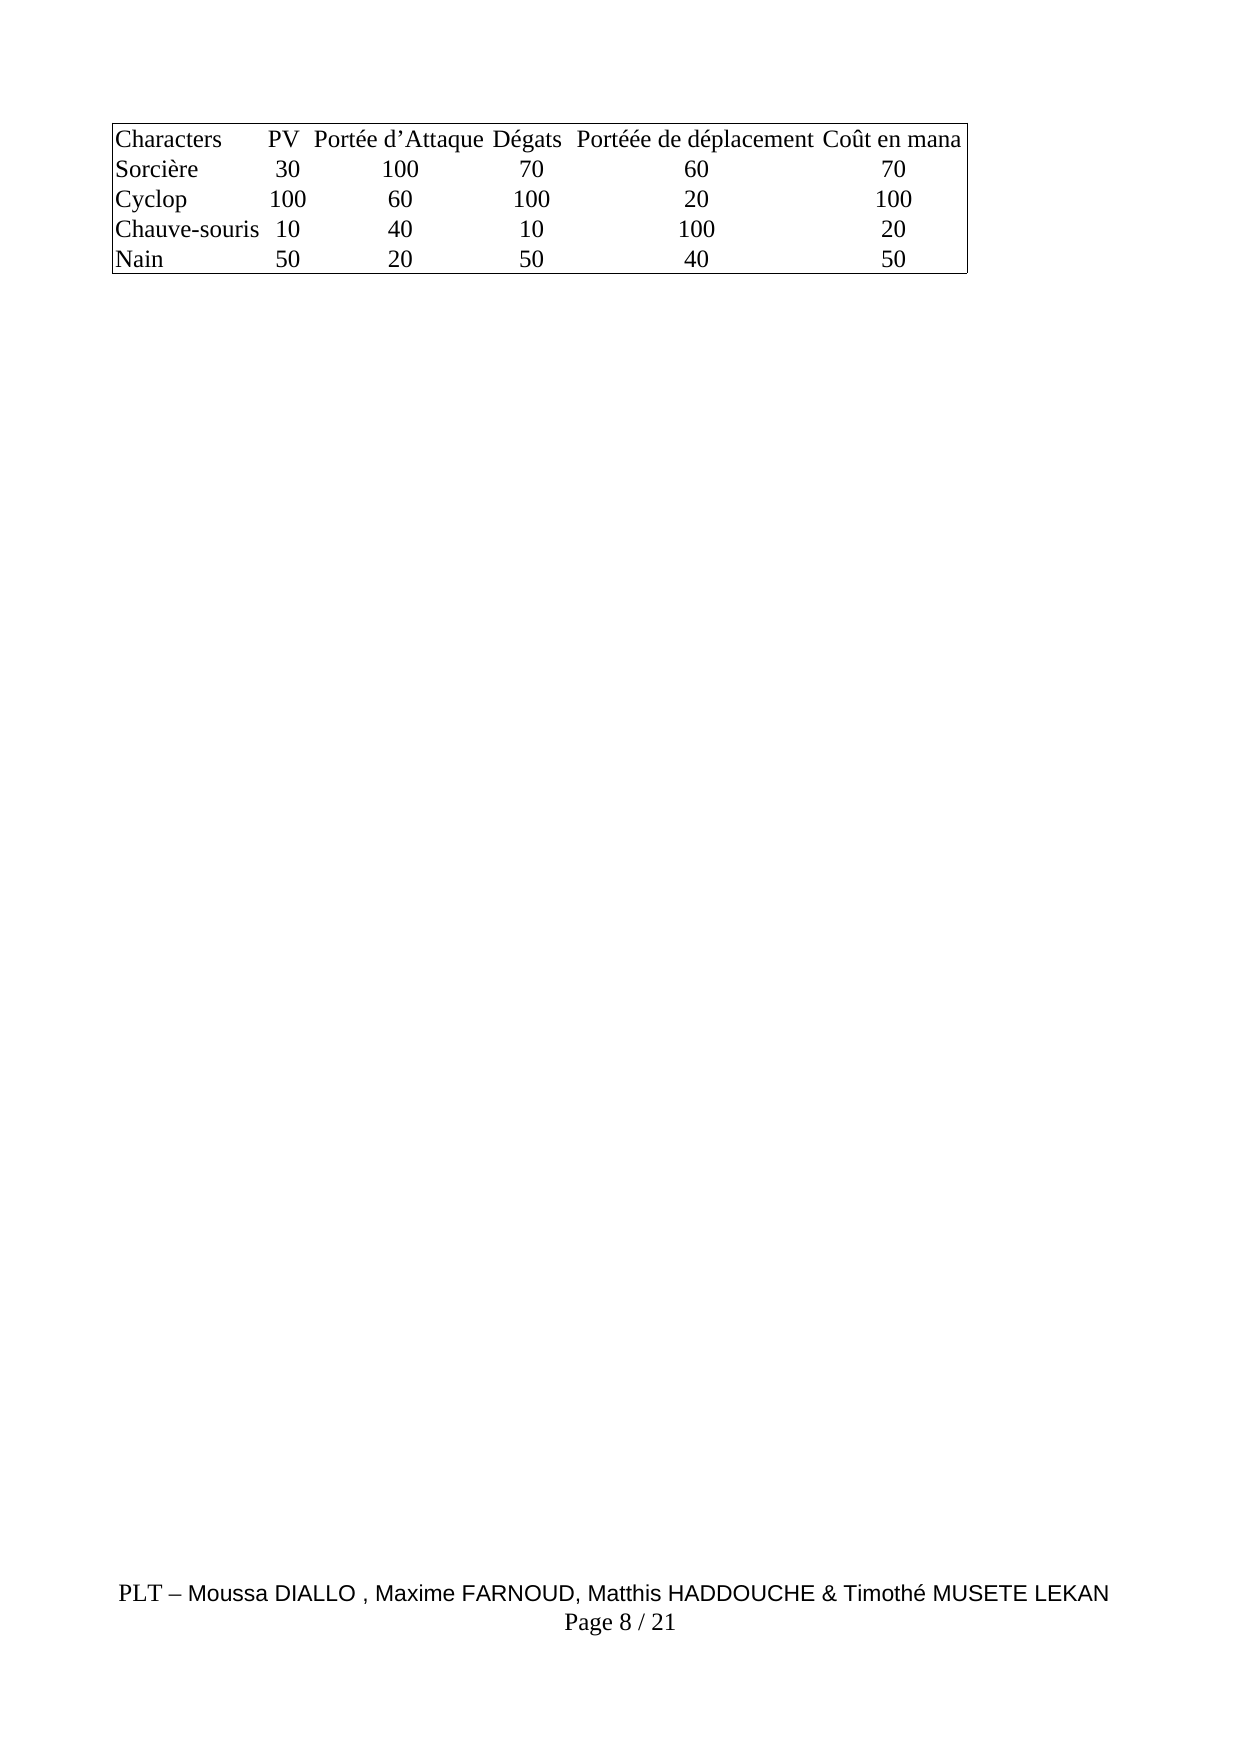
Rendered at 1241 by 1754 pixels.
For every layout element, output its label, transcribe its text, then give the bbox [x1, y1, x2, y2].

table_cell 40 [311, 213, 489, 243]
table_cell 100 [574, 213, 819, 243]
table_header Dégats [489, 124, 573, 153]
table_cell 100 [820, 183, 967, 213]
table_cell 100 [489, 183, 573, 213]
table_header Coût en mana [820, 124, 967, 153]
table_cell 20 [311, 243, 489, 273]
table_header PV [265, 124, 311, 153]
table_cell 70 [489, 153, 573, 183]
table_cell 60 [574, 153, 819, 183]
table_cell 60 [311, 183, 489, 213]
table_cell Nain [113, 243, 265, 273]
table_cell 50 [265, 243, 311, 273]
table_cell 40 [574, 243, 819, 273]
table_header Portéée de déplacement [574, 124, 819, 153]
table_cell 70 [820, 153, 967, 183]
table_header Portée d’Attaque [311, 124, 489, 153]
table_cell 30 [265, 153, 311, 183]
table_cell Cyclop [113, 183, 265, 213]
table_cell 10 [265, 213, 311, 243]
table_cell Sorcière [113, 153, 265, 183]
table_header Characters [113, 124, 265, 153]
table_cell 10 [489, 213, 573, 243]
table_cell 20 [574, 183, 819, 213]
table_cell 50 [820, 243, 967, 273]
table_cell 50 [489, 243, 573, 273]
table_cell 100 [265, 183, 311, 213]
table_cell 20 [820, 213, 967, 243]
table_cell Chauve-souris [113, 213, 265, 243]
table_cell 100 [311, 153, 489, 183]
